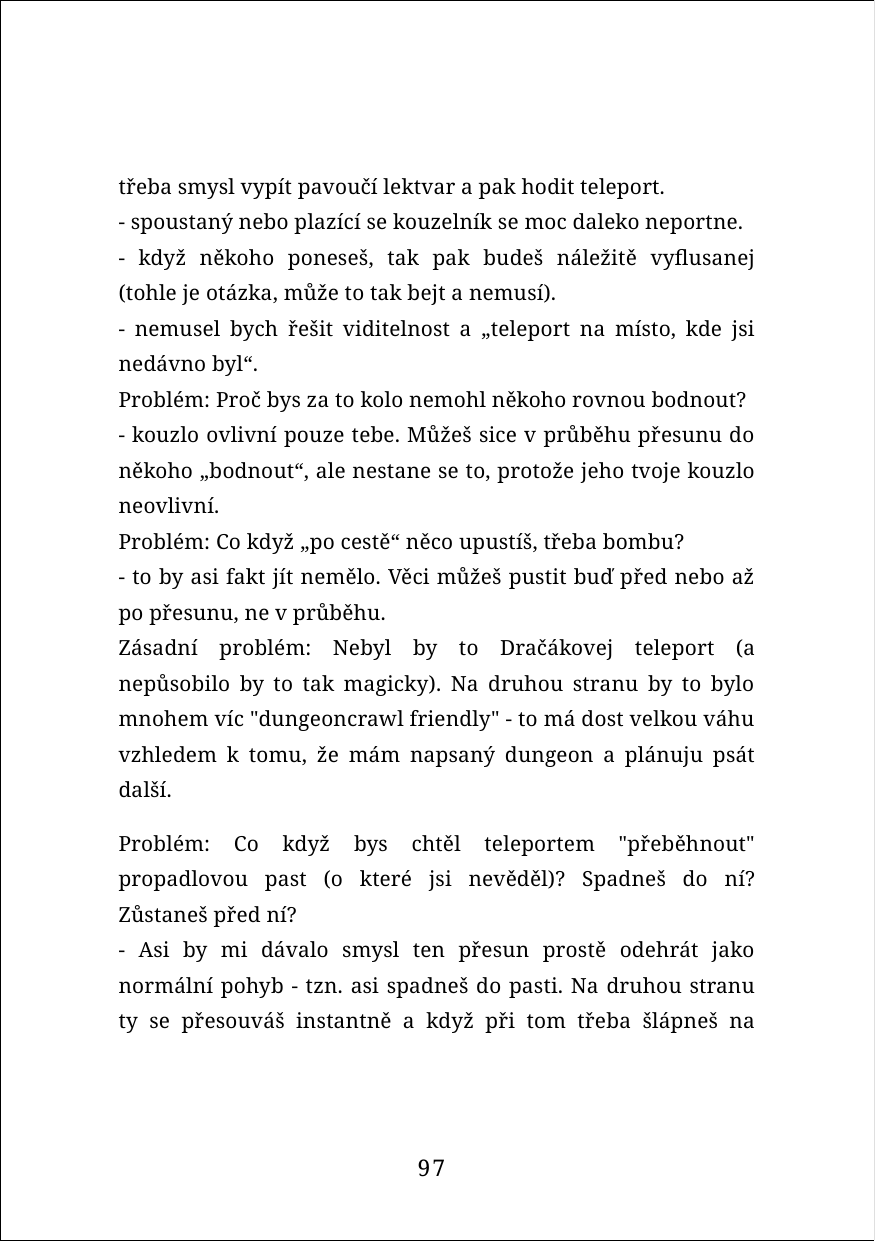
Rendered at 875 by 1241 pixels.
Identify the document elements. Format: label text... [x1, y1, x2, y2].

text třeba smysl vypít pavoučí lektvar a pak hodit teleport. - spoustaný nebo plazící se kouzelník se moc daleko neportne. - když někoho poneseš, tak pak budeš náležitě vyflusanej (tohle je otázka, může to tak bejt a nemusí). - nemusel bych řešit viditelnost a „teleport na místo, kde jsi nedávno byl“. Problém: Proč bys za to kolo nemohl někoho rovnou bodnout? - kouzlo ovlivní pouze tebe. Můžeš sice v průběhu přesunu do někoho „bodnout“, ale nestane se to, protože jeho tvoje kouzlo neovlivní. Problém: Co když „po cestě“ něco upustíš, třeba bombu? - to by asi fakt jít nemělo. Věci můžeš pustit buď před nebo až po přesunu, ne v průběhu. Zásadní problém: Nebyl by to Dračákovej teleport (a nepůsobilo by to tak magicky). Na druhou stranu by to bylo mnohem víc "dungeoncrawl friendly" - to má dost velkou váhu vzhledem k tomu, že mám napsaný dungeon a plánuju psát další. [118, 172, 756, 804]
text Problém: Co když bys chtěl teleportem "přeběhnout" propadlovou past (o které jsi nevěděl)? Spadneš do ní? Zůstaneš před ní? - Asi by mi dávalo smysl ten přesun prostě odehrát jako normální pohyb - tzn. asi spadneš do pasti. Na druhou stranu ty se přesouváš instantně a když při tom třeba šlápneš na [118, 829, 756, 1035]
